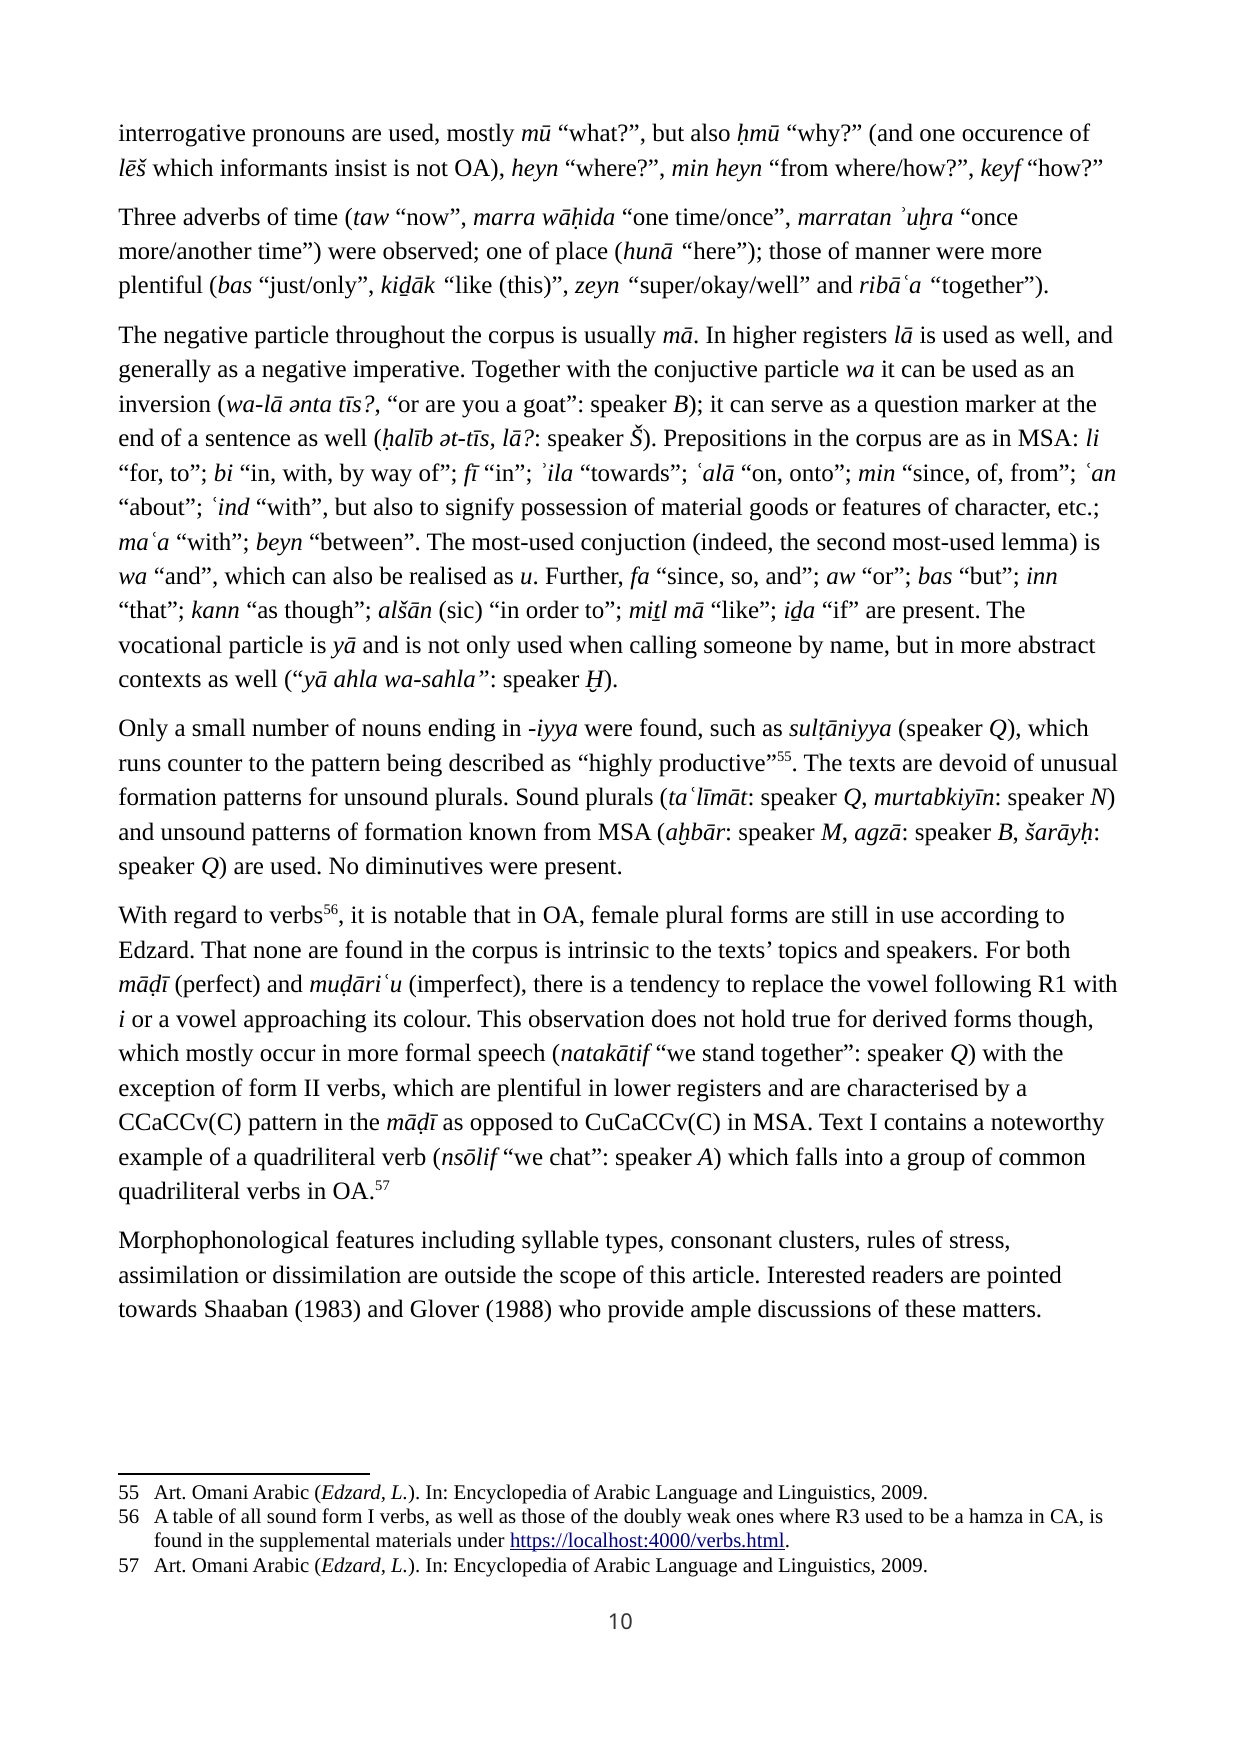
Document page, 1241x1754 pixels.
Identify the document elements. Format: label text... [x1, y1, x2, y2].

text The negative particle throughout the corpus is usually mā. In higher registers lā is used as well, and generally as a negative imperative. Together with the conjuctive particle wa it can be used as an inversion (wa-lā ənta tīs?, “or are you a goat”: speaker B); it can serve as a question marker at the end of a sentence as well (ḥalīb ət-tīs, lā?: speaker Š). Prepositions in the corpus are as in MSA: li “for, to”; bi “in, with, by way of”; fī “in”; ʾila “towards”; ʿalā “on, onto”; min “since, of, from”; ʿan “about”; ʿind “with”, but also to signify possession of material goods or features of character, etc.; maʿa “with”; beyn “between”. The most-used conjuction (indeed, the second most-used lemma) is wa “and”, which can also be realised as u. Further, fa “since, so, and”; aw “or”; bas “but”; inn “that”; kann “as though”; alšān (sic) “in order to”; miṯl mā “like”; iḏa “if” are present. The vocational particle is yā and is not only used when calling someone by name, but in more abstract contexts as well (“yā ahla wa-sahla”: speaker Ḫ). [118, 320, 1122, 693]
text With regard to verbs, it is notable that in OA, female plural forms are still in use according to Edzard. That none are found in the corpus is intrinsic to the texts’ topics and speakers. For both māḍī (perfect) and muḍāriʿu (imperfect), there is a tendency to replace the vowel following R1 with i or a vowel approaching its colour. This observation does not hold true for derived forms though, which mostly occur in more formal speech (natakātif “we stand together”: speaker Q) with the exception of form II verbs, which are plentiful in lower registers and are characterised by a CCaCCv(C) pattern in the māḍī as opposed to CuCaCCv(C) in MSA. Text I contains a noteworthy example of a quadriliteral verb (nsōlif “we chat”: speaker A) which falls into a group of common quadriliteral verbs in OA. [118, 901, 1122, 1205]
text Only a small number of nouns ending in -iyya were found, such as sulṭāniyya (speaker Q), which runs counter to the pattern being described as “highly productive”. The texts are devoid of unusual formation patterns for unsound plurals. Sound plurals (taʿlīmāt: speaker Q, murtabkiyīn: speaker N) and unsound patterns of formation known from MSA (aḫbār: speaker M, agzā: speaker B, šarāyḥ: speaker Q) are used. No diminutives were present. [118, 713, 1122, 880]
text Three adverbs of time (taw “now”, marra wāḥida “one time/once”, marratan ʾuḫra “once more/another time”) were observed; one of place (hunā “here”); those of manner were more plentiful (bas “just/only”, kiḏāk “like (this)”, zeyn “super/okay/well” and ribāʿa “together”). [118, 202, 1122, 299]
text interrogative pronouns are used, mostly mū “what?”, but also ḥmū “why?” (and one occurence of lēš which informants insist is not OA), heyn “where?”, min heyn “from where/how?”, keyf “how?” [118, 118, 1122, 181]
text A table of all sound form I verbs, as well as those of the doubly weak ones where R3 used to be a hamza in CA, is found in the supplemental materials under https://localhost:4000/verbs.html. [118, 1504, 1122, 1552]
text Morphophonological features including syllable types, consonant clusters, rules of stress, assimilation or dissimilation are outside the scope of this article. Interested readers are pointed towards Shaaban (1983) and Glover (1988) who provide ample discussions of these matters. [118, 1225, 1122, 1323]
text Art. Omani Arabic (Edzard, L.). In: Encyclopedia of Arabic Language and Linguistics, 2009. [118, 1552, 1122, 1577]
text Art. Omani Arabic (Edzard, L.). In: Encyclopedia of Arabic Language and Linguistics, 2009. [118, 1480, 1122, 1504]
